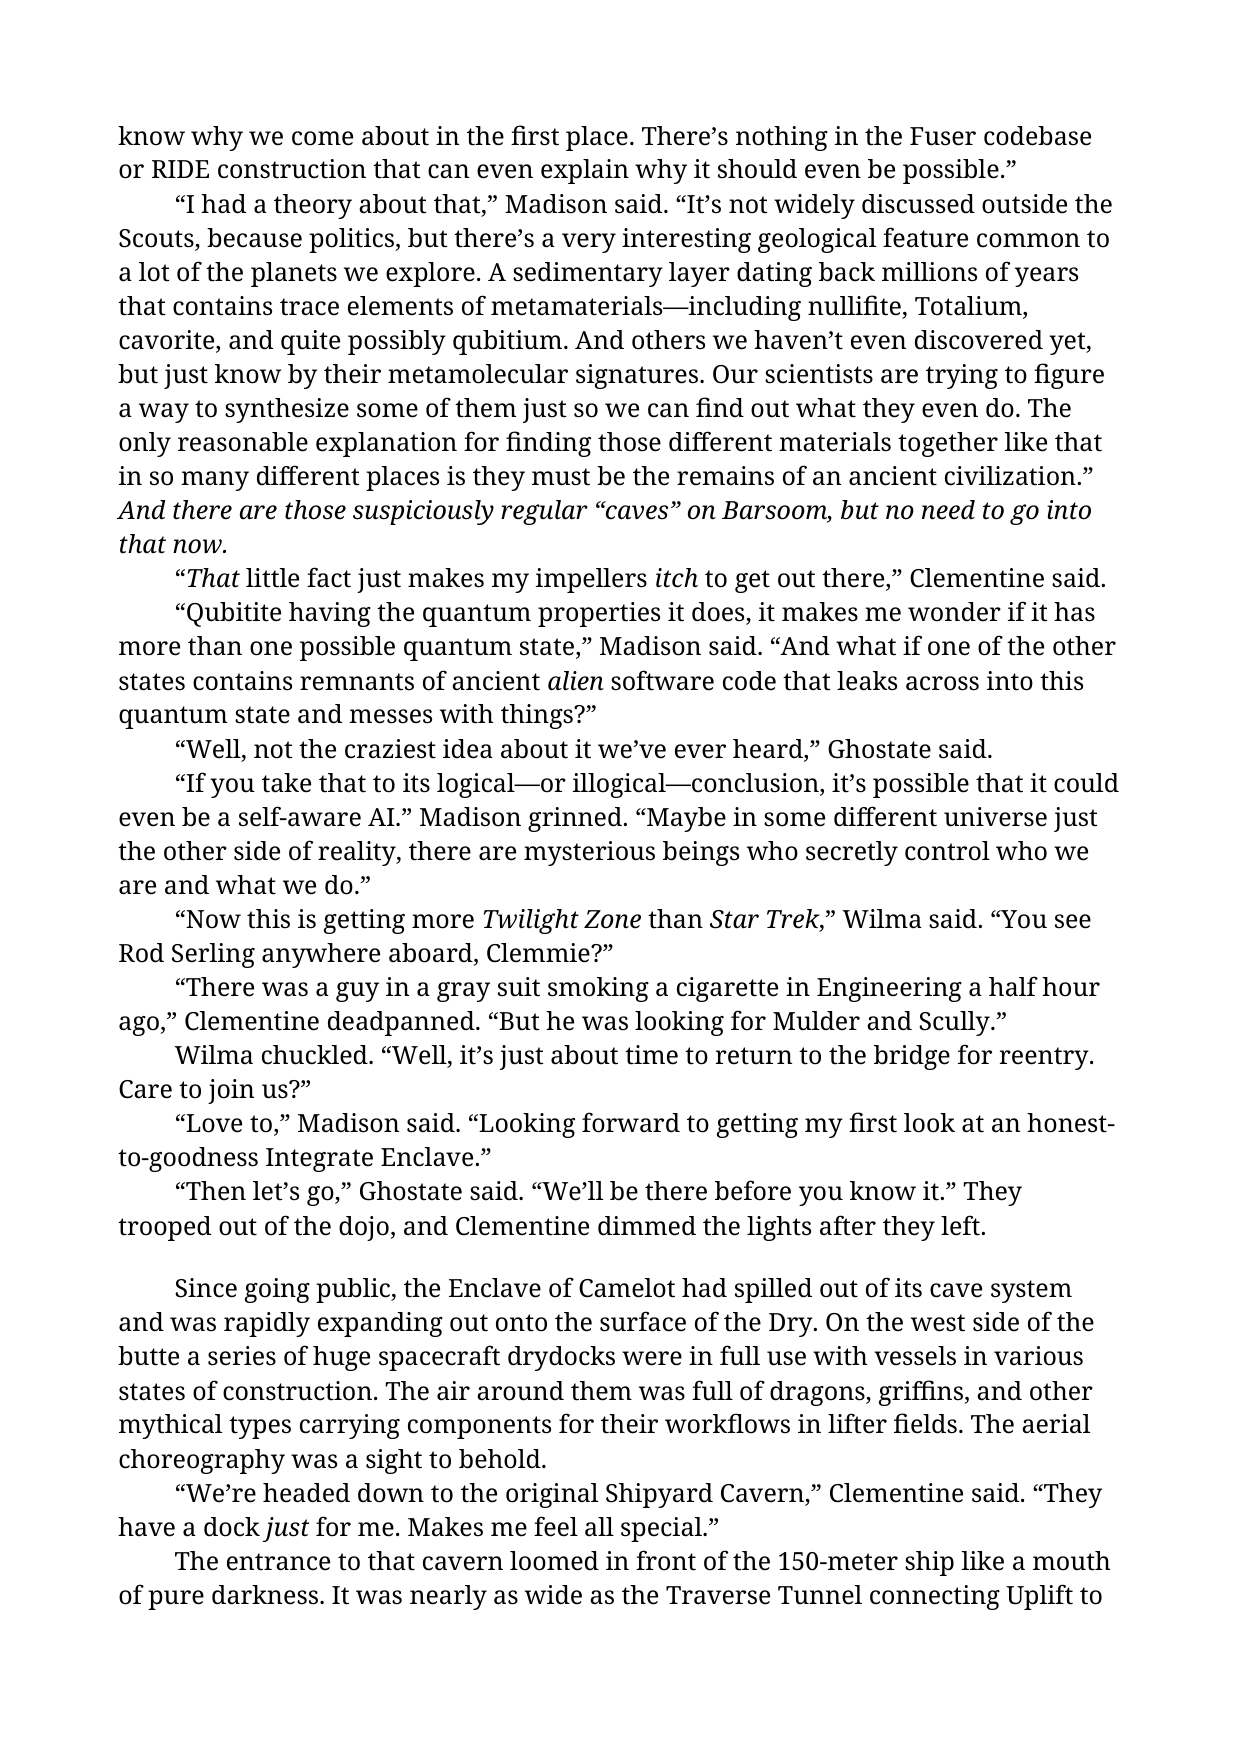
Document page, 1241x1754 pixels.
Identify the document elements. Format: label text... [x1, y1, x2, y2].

text know why we come about in the first place. There’s nothing in the Fuser codebase or RIDE construction that can even explain why it should even be possible.” [118, 118, 1122, 186]
text “Now this is getting more Twilight Zone than Star Trek,” Wilma said. “You see Rod Serling anywhere aboard, Clemmie?” [118, 902, 1122, 970]
text “I had a theory about that,” Madison said. “It’s not widely discussed outside the Scouts, because politics, but there’s a very interesting geological feature common to a lot of the planets we explore. A sedimentary layer dating back millions of years that contains trace elements of metamaterials—including nullifite, Totalium, cavorite, and quite possibly qubitium. And others we haven’t even discovered yet, but just know by their metamolecular signatures. Our scientists are trying to figure a way to synthesize some of them just so we can find out what they even do. The only reasonable explanation for finding those different materials together like that in so many different places is they must be the remains of an ancient civilization.” And there are those suspiciously regular “caves” on Barsoom, but no need to go into that now. [118, 186, 1122, 561]
text “Well, not the craziest idea about it we’ve ever heard,” Ghostate said. [118, 731, 1122, 765]
text “Then let’s go,” Ghostate said. “We’ll be there before you know it.” They trooped out of the dojo, and Clementine dimmed the lights after they left. [118, 1174, 1122, 1242]
text “That little fact just makes my impellers itch to get out there,” Clementine said. [118, 561, 1122, 595]
text “If you take that to its logical—or illogical—conclusion, it’s possible that it could even be a self-aware AI.” Madison grinned. “Maybe in some different universe just the other side of reality, there are mysterious beings who secretly control who we are and what we do.” [118, 765, 1122, 902]
text “Love to,” Madison said. “Looking forward to getting my first look at an honest-to-goodness Integrate Enclave.” [118, 1106, 1122, 1174]
text “Qubitite having the quantum properties it does, it makes me wonder if it has more than one possible quantum state,” Madison said. “And what if one of the other states contains remnants of ancient alien software code that leaks across into this quantum state and messes with things?” [118, 595, 1122, 731]
text The entrance to that cavern loomed in front of the 150-meter ship like a mouth of pure darkness. It was nearly as wide as the Traverse Tunnel connecting Uplift to [118, 1543, 1122, 1612]
text Since going public, the Enclave of Camelot had spilled out of its cave system and was rapidly expanding out onto the surface of the Dry. On the west side of the butte a series of huge spacecraft drydocks were in full use with vessels in various states of construction. The air around them was full of dragons, griffins, and other mythical types carrying components for their workflows in lifter fields. The aerial choreography was a sight to behold. [118, 1271, 1122, 1475]
text Wilma chuckled. “Well, it’s just about time to return to the bridge for reentry. Care to join us?” [118, 1038, 1122, 1106]
text “There was a guy in a gray suit smoking a cigarette in Engineering a half hour ago,” Clementine deadpanned. “But he was looking for Mulder and Scully.” [118, 970, 1122, 1038]
text “We’re headed down to the original Shipyard Cavern,” Clementine said. “They have a dock just for me. Makes me feel all special.” [118, 1475, 1122, 1543]
